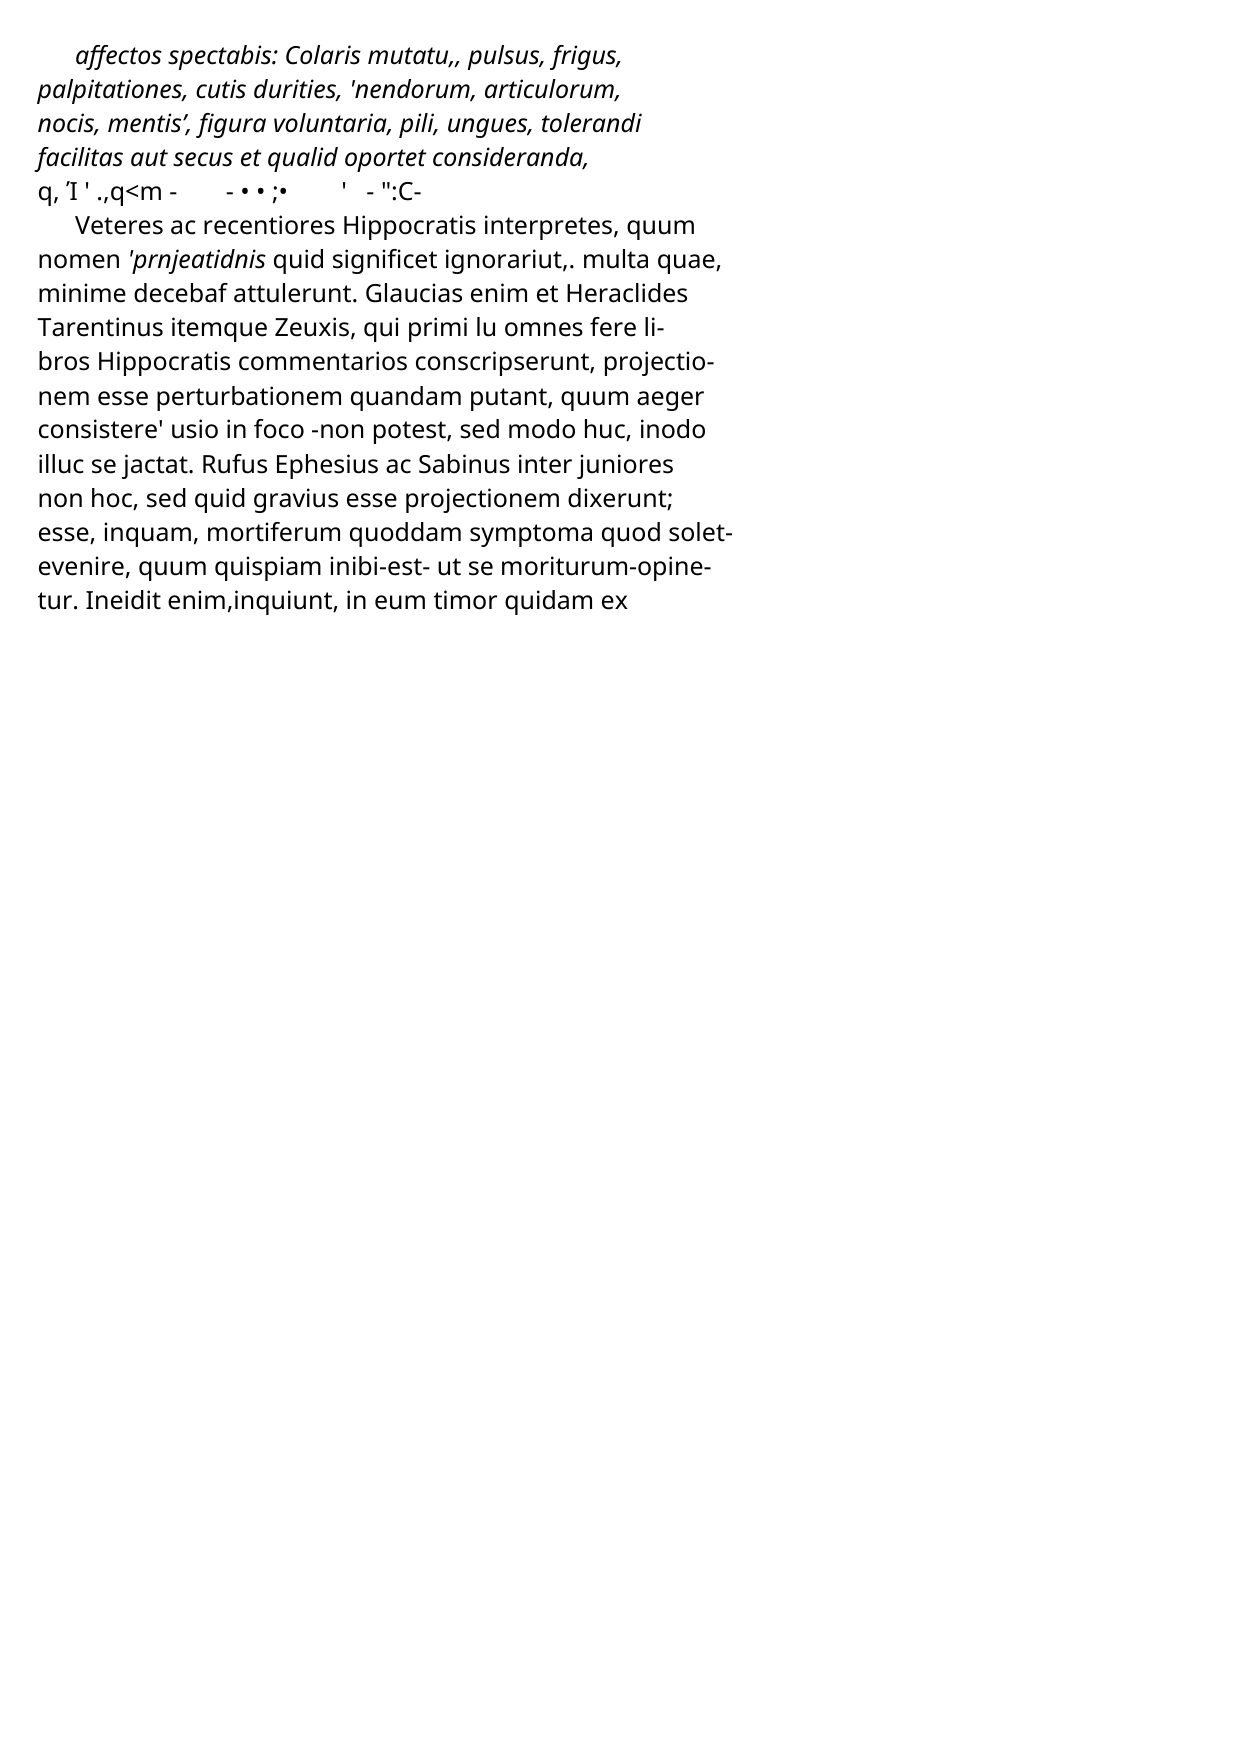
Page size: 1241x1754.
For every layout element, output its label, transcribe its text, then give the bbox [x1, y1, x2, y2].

text affectos spectabis: Colaris mutatu,, pulsus, frigus, palpitationes, cutis durities, 'nendorum, articulorum, nocis, mentis’, figura voluntaria, pili, ungues, tolerandi facilitas aut secus et qualid oportet consideranda, q, Ί ' .,q<m - - • • ;• ' - ":C- [37, 37, 1203, 208]
text Veteres ac recentiores Hippocratis interpretes, quum nomen 'prnjeatidnis quid significet ignorariut,. multa quae, minime decebaf attulerunt. Glaucias enim et Heraclides Tarentinus itemque Zeuxis, qui primi lu omnes fere li- bros Hippocratis commentarios conscripserunt, projectio- nem esse perturbationem quandam putant, quum aeger consistere' usio in foco -non potest, sed modo huc, inodo illuc se jactat. Rufus Ephesius ac Sabinus inter juniores non hoc, sed quid gravius esse projectionem dixerunt; esse, inquam, mortiferum quoddam symptoma quod solet- evenire, quum quispiam inibi-est- ut se moriturum-opine- tur. Ineidit enim,inquiunt, in eum timor quidam ex [37, 208, 1203, 617]
